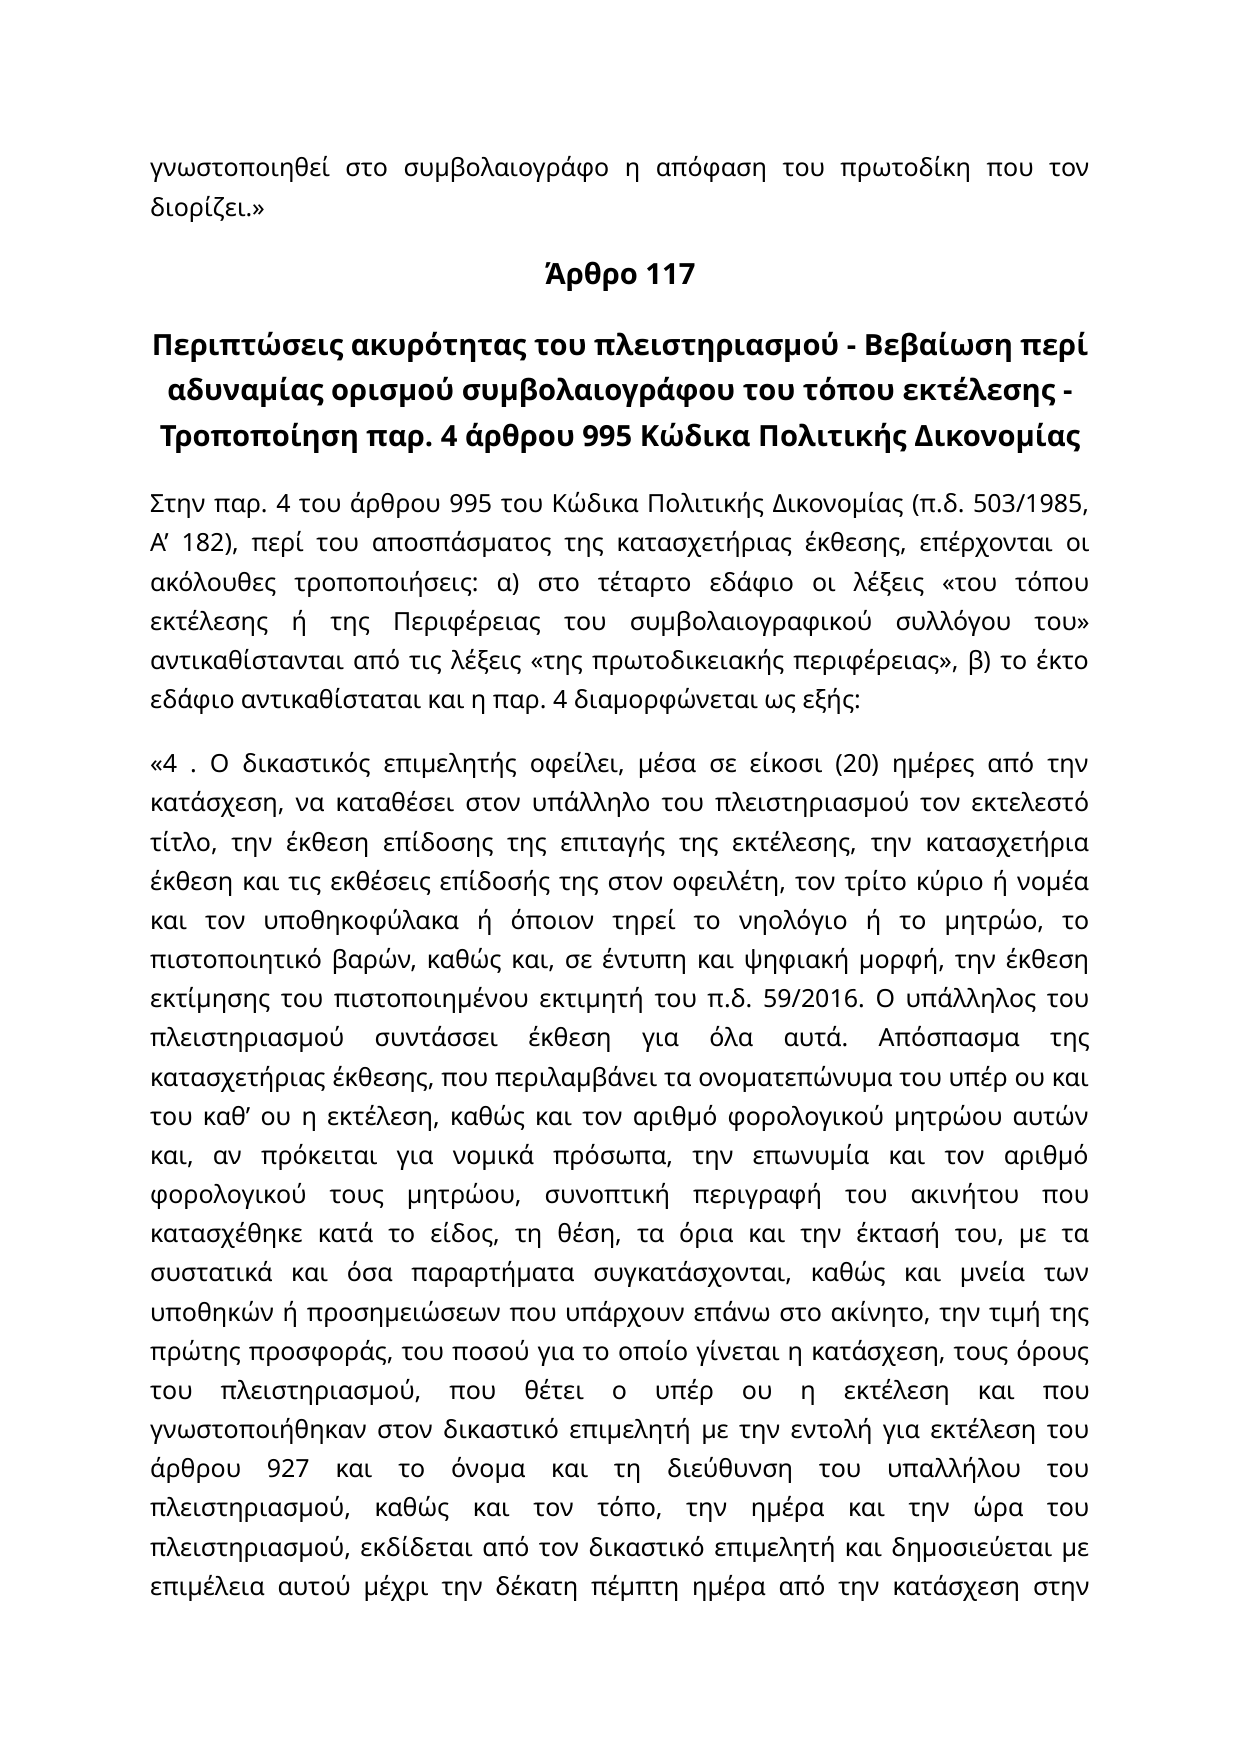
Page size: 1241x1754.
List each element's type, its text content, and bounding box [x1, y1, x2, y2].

subtitle Άρθρο 117 [150, 253, 1090, 293]
text «4 . Ο δικαστικός επιμελητής οφείλει, μέσα σε είκοσι (20) ημέρες από την κατάσχεση, να καταθέσει στον υπάλληλο του πλειστηριασμού τον εκτελεστό τίτλο, την έκθεση επίδοσης της επιταγής της εκτέλεσης, την κατασχετήρια έκθεση και τις εκθέσεις επίδοσής της στον οφειλέτη, τον τρίτο κύριο ή νομέα και τον υποθηκοφύλακα ή όποιον τηρεί το νηολόγιο ή το μητρώο, το πιστοποιητικό βαρών, καθώς και, σε έντυπη και ψηφιακή μορφή, την έκθεση εκτίμησης του πιστοποιημένου εκτιμητή του π.δ. 59/2016. Ο υπάλληλος του πλειστηριασμού συντάσσει έκθεση για όλα αυτά. Απόσπασμα της κατασχετήριας έκθεσης, που περιλαμβάνει τα ονοματεπώνυμα του υπέρ ου και του καθ’ ου η εκτέλεση, καθώς και τον αριθμό φορολογικού μητρώου αυτών και, αν πρόκειται για νομικά πρόσωπα, την επωνυμία και τον αριθμό φορολογικού τους μητρώου, συνοπτική περιγραφή του ακινήτου που κατασχέθηκε κατά το είδος, τη θέση, τα όρια και την έκτασή του, με τα συστατικά και όσα παραρτήματα συγκατάσχονται, καθώς και μνεία των υποθηκών ή προσημειώσεων που υπάρχουν επάνω στο ακίνητο, την τιμή της πρώτης προσφοράς, του ποσού για το οποίο γίνεται η κατάσχεση, τους όρους του πλειστηριασμού, που θέτει ο υπέρ ου η εκτέλεση και που γνωστοποιήθηκαν στον δικαστικό επιμελητή με την εντολή για εκτέλεση του άρθρου 927 και το όνομα και τη διεύθυνση του υπαλλήλου του πλειστηριασμού, καθώς και τον τόπο, την ημέρα και την ώρα του πλειστηριασμού, εκδίδεται από τον δικαστικό επιμελητή και δημοσιεύεται με επιμέλεια αυτού μέχρι την δέκατη πέμπτη ημέρα από την κατάσχεση στην [150, 746, 1090, 1602]
text Στην παρ. 4 του άρθρου 995 του Κώδικα Πολιτικής Δικονομίας (π.δ. 503/1985, Α’ 182), περί του αποσπάσματος της κατασχετήριας έκθεσης, επέρχονται οι ακόλουθες τροποποιήσεις: α) στο τέταρτο εδάφιο οι λέξεις «του τόπου εκτέλεσης ή της Περιφέρειας του συμβολαιογραφικού συλλόγου του» αντικαθίστανται από τις λέξεις «της πρωτοδικειακής περιφέρειας», β) το έκτο εδάφιο αντικαθίσταται και η παρ. 4 διαμορφώνεται ως εξής: [150, 486, 1090, 716]
subtitle Περιπτώσεις ακυρότητας του πλειστηριασμού - Βεβαίωση περί αδυναμίας ορισμού συμβολαιογράφου του τόπου εκτέλεσης - Τροποποίηση παρ. 4 άρθρου 995 Κώδικα Πολιτικής Δικονομίας [150, 324, 1090, 455]
text γνωστοποιηθεί στο συμβολαιογράφο η απόφαση του πρωτοδίκη που τον διορίζει.» [150, 150, 1090, 223]
